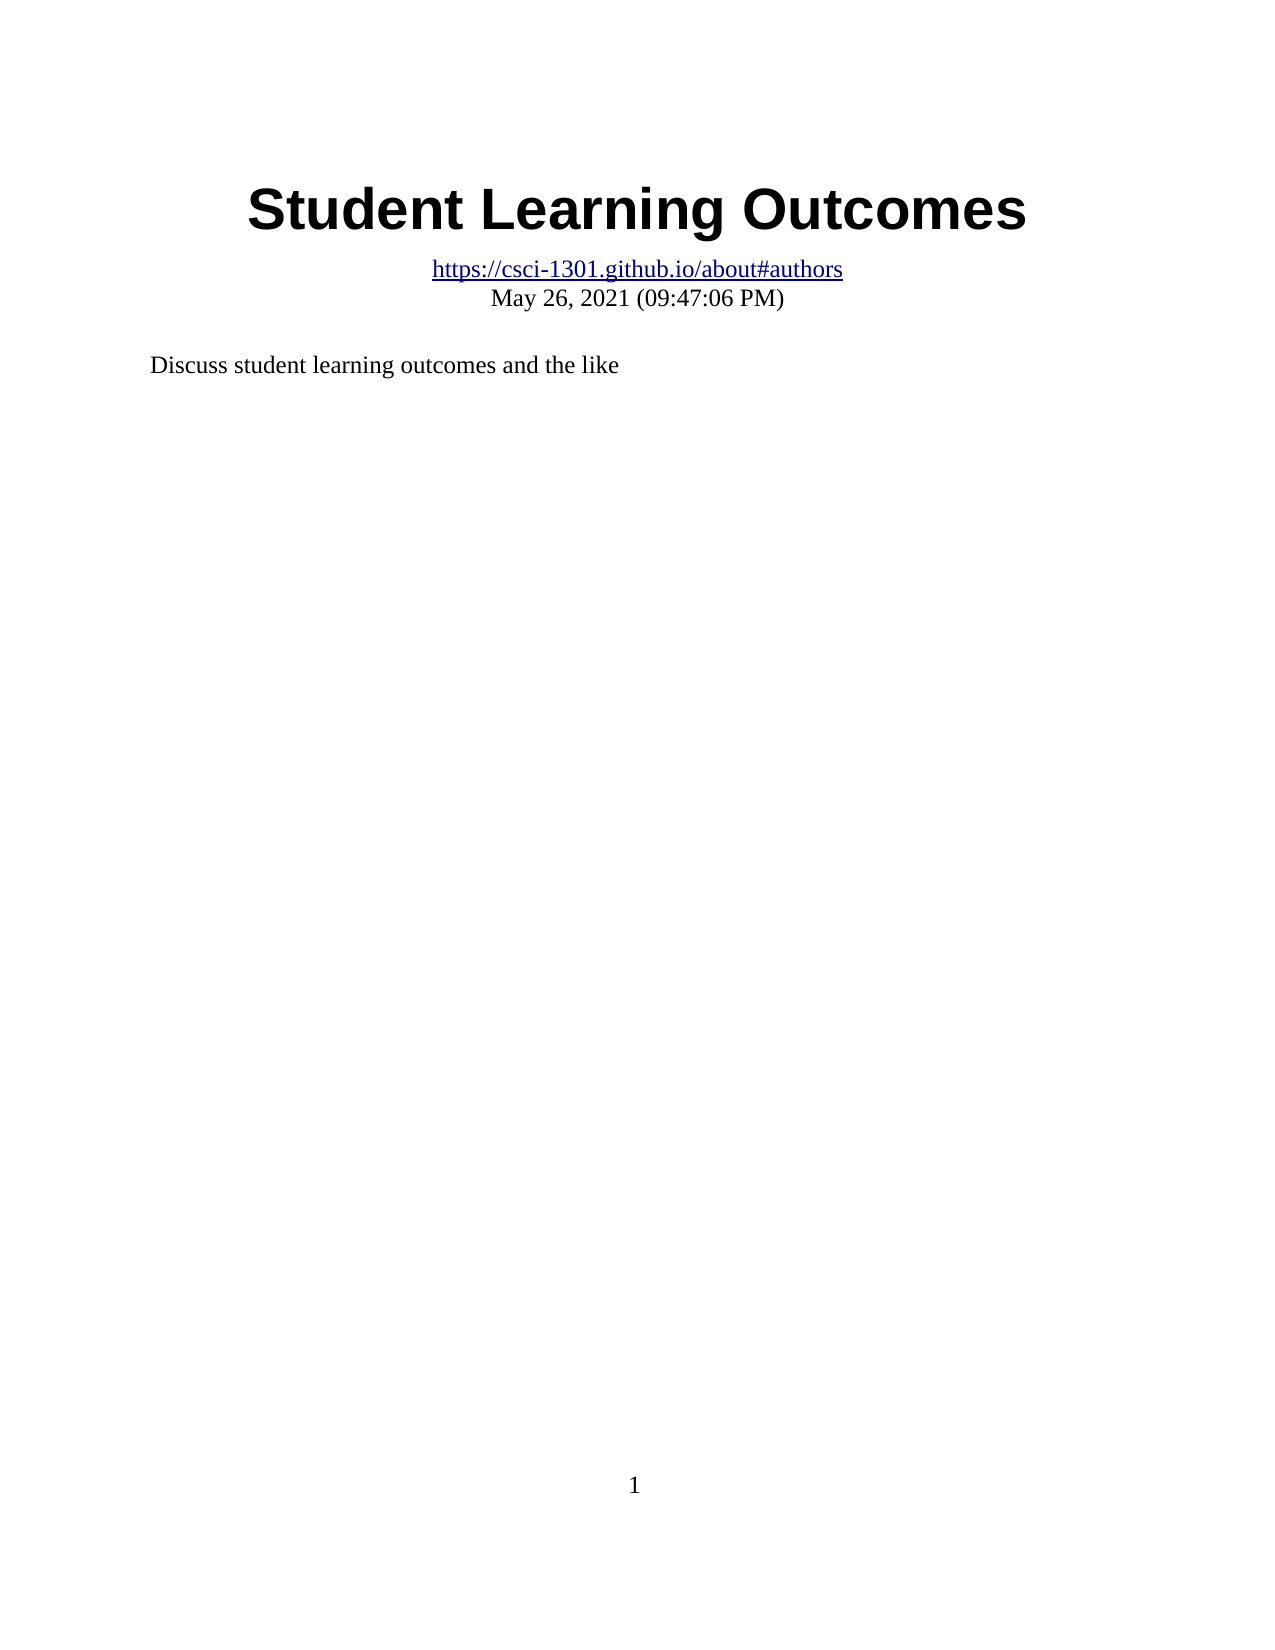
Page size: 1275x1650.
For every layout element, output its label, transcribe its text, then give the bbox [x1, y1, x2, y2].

title Student Learning Outcomes [150, 175, 1125, 242]
text https://csci-1301.github.io/about#authors [150, 254, 1125, 283]
text May 26, 2021 (09:47:06 PM) [150, 283, 1125, 312]
text Discuss student learning outcomes and the like [150, 350, 1125, 378]
